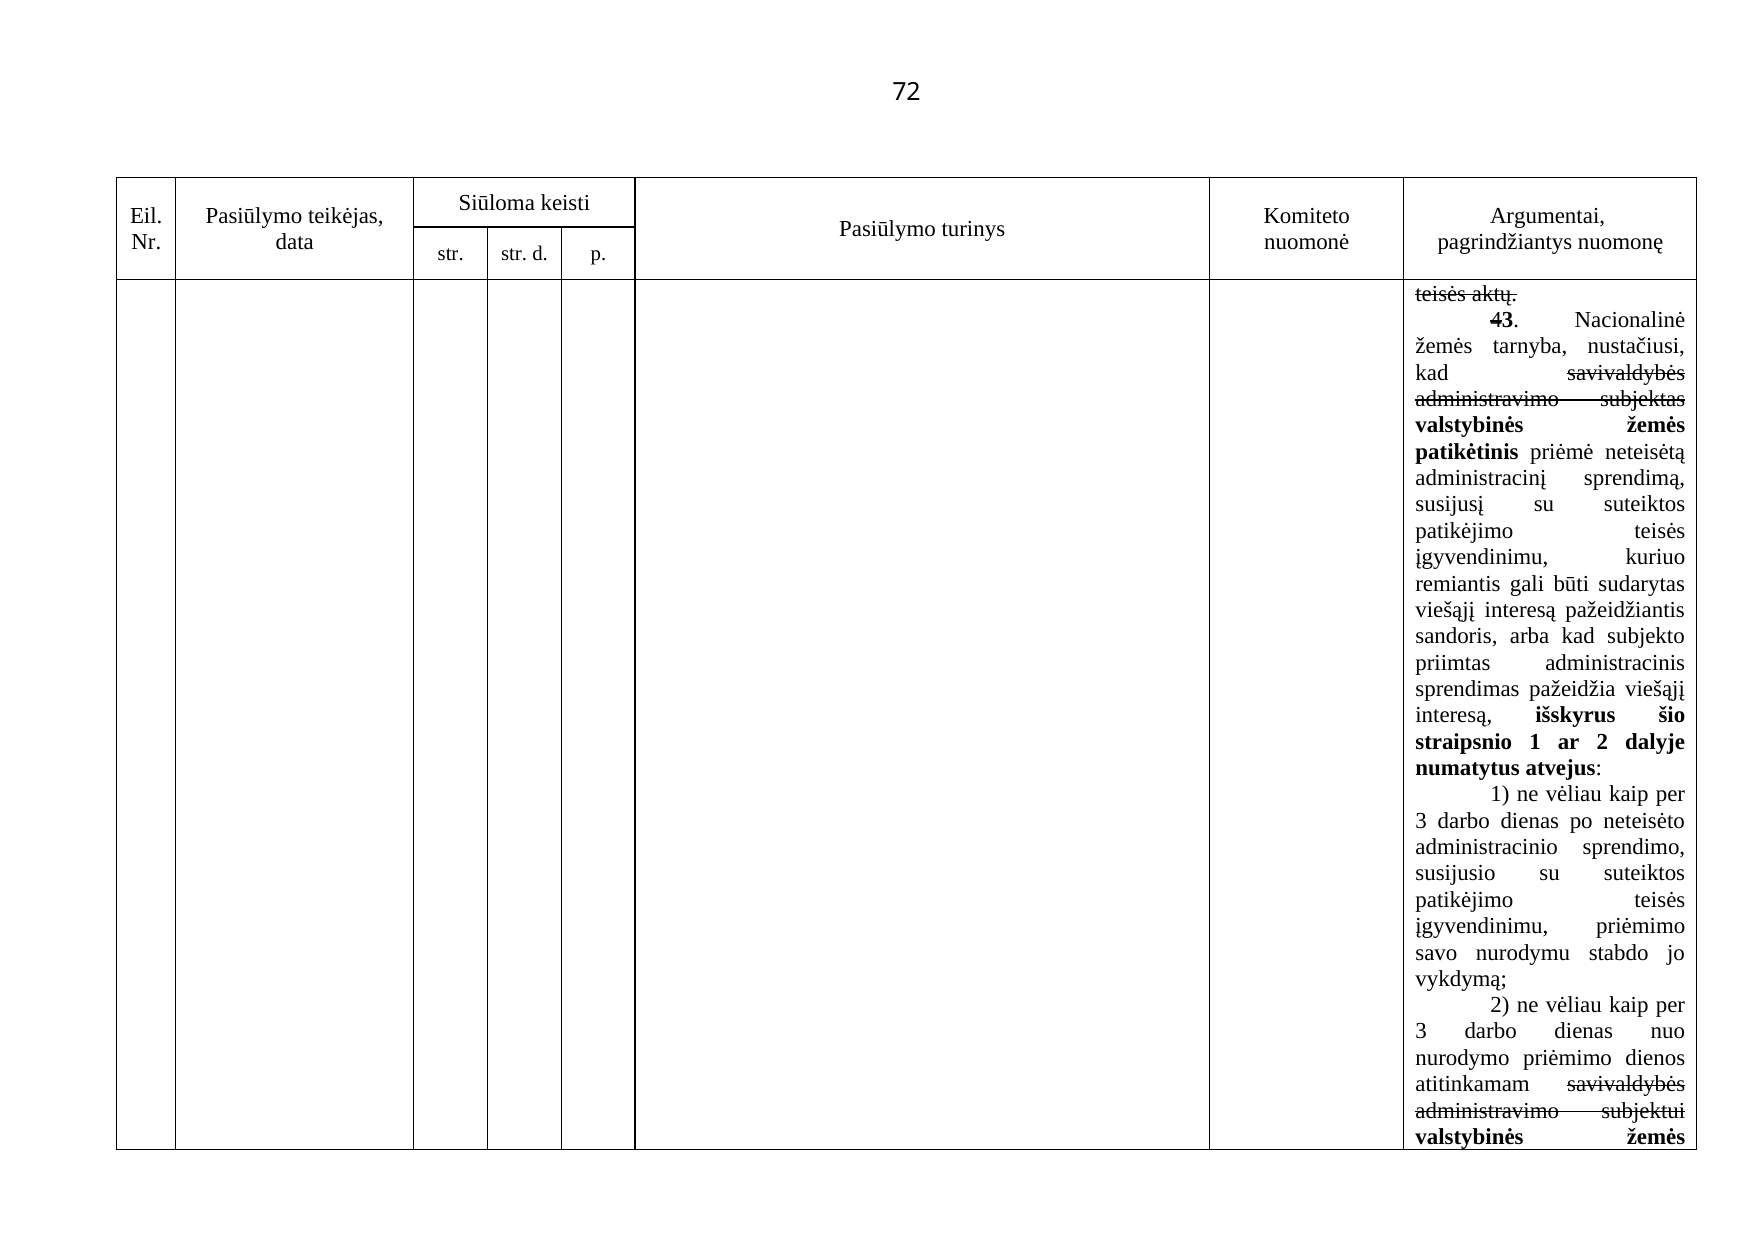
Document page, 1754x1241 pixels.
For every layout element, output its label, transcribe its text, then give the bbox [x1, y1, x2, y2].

table_cell [636, 280, 1209, 1149]
table_header Komiteto nuomonė [1210, 178, 1403, 279]
table_header Siūloma keisti [414, 178, 634, 226]
table_header Eil. Nr. [117, 178, 175, 279]
table_header Pasiūlymo turinys [636, 178, 1209, 279]
table_cell [117, 280, 175, 1149]
table_cell teisės aktų. 43. Nacionalinė žemės tarnyba, nustačiusi, kad savivaldybės administravimo subjektas valstybinės žemės patikėtinis priėmė neteisėtą administracinį sprendimą, susijusį su suteiktos patikėjimo teisės įgyvendinimu, kuriuo remiantis gali būti sudarytas viešąjį interesą pažeidžiantis sandoris, arba kad subjekto priimtas administracinis sprendimas pažeidžia viešąjį interesą, išskyrus šio straipsnio 1 ar 2 dalyje numatytus atvejus: 1) ne vėliau kaip per 3 darbo dienas po neteisėto administracinio sprendimo, susijusio su suteiktos patikėjimo teisės įgyvendinimu, priėmimo savo nurodymu stabdo jo vykdymą; 2) ne vėliau kaip per 3 darbo dienas nuo nurodymo priėmimo dienos atitinkamam savivaldybės administravimo subjektui valstybinės žemės [1404, 280, 1696, 1149]
table_cell [562, 280, 634, 1149]
table_cell [488, 280, 561, 1149]
table_cell [176, 280, 413, 1149]
table_header Argumentai, pagrindžiantys nuomonę [1404, 178, 1696, 279]
table_cell str. [414, 228, 487, 279]
table_cell str. d. [488, 228, 561, 279]
table_header Pasiūlymo teikėjas, data [176, 178, 413, 279]
table_cell p. [562, 228, 634, 279]
table_cell [1210, 280, 1403, 1149]
table_cell [414, 280, 487, 1149]
